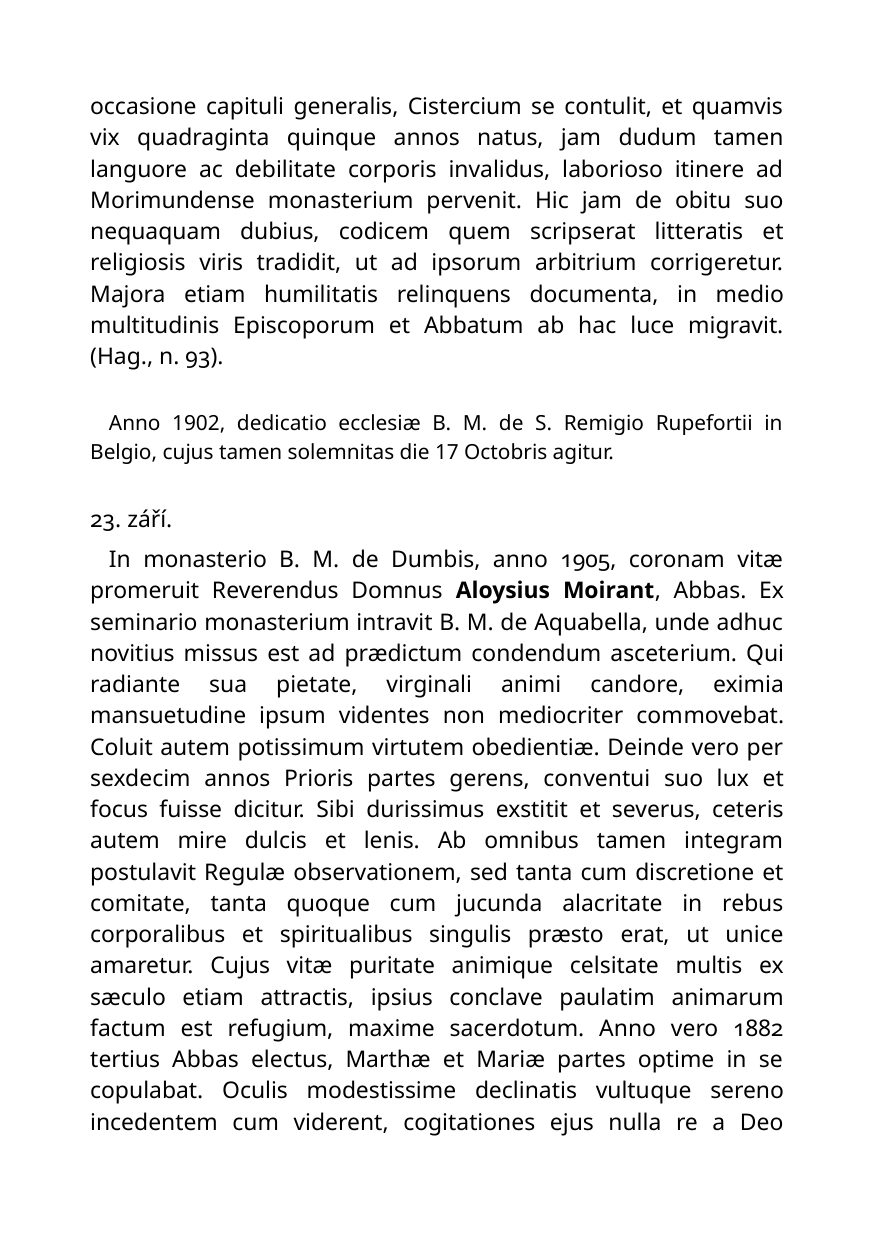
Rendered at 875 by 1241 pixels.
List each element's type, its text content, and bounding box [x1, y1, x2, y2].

text In monasterio B. M. de Dumbis, anno 1905, coronam vitæ promeruit Reverendus Domnus Aloysius Moirant, Abbas. Ex seminario monasterium intravit B. M. de Aquabella, unde adhuc novitius missus est ad prædictum condendum ascete­rium. Qui radiante sua pietate, virginali animi candore, eximia mansuetudine ipsum videntes non mediocriter com­movebat. Coluit autem potissimum virtutem obedientiæ. Deinde vero per sexdecim annos Prioris partes gerens, con­ventui suo lux et focus fuisse dicitur. Sibi durissimus exstitit et severus, ceteris autem mire dulcis et lenis. Ab omnibus tamen integram postulavit Regulæ observationem, sed tanta cum discretione et comitate, tanta quoque cum jucunda alacritate in rebus corporalibus et spiritualibus singulis præsto erat, ut unice amaretur. Cujus vitæ puritate animique celsitate multis ex sæculo etiam attractis, ipsius conclave paulatim animarum factum est refugium, maxime sacerdotum. Anno vero 1882 tertius Abbas electus, Marthæ et Mariæ partes optime in se copulabat. Oculis modestissime declinatis vultu­que sereno incedentem cum viderent, cogitationes ejus nulla re a Deo [90, 543, 784, 1137]
text occasione capituli generalis, Cistercium se contulit, et quamvis vix quadraginta quinque annos natus, jam dudum tamen languore ac debilitate corporis invalidus, laborioso itinere ad Morimundense mona­sterium pervenit. Hic jam de obitu suo nequaquam dubius, codicem quem scripserat litteratis et religiosis viris tradidit, ut ad ipsorum arbitrium corrigeretur. Majora etiam humili­tatis relinquens documenta, in medio multitudinis Episcopo­rum et Abbatum ab hac luce migravit. (Hag., n. 93). [90, 90, 784, 371]
text 23. září. [90, 503, 784, 534]
text Anno 1902, dedicatio ecclesiæ B. M. de S. Remigio Rupefortii in Belgio, cujus tamen solemnitas die 17 Octobris agitur. [90, 408, 784, 465]
